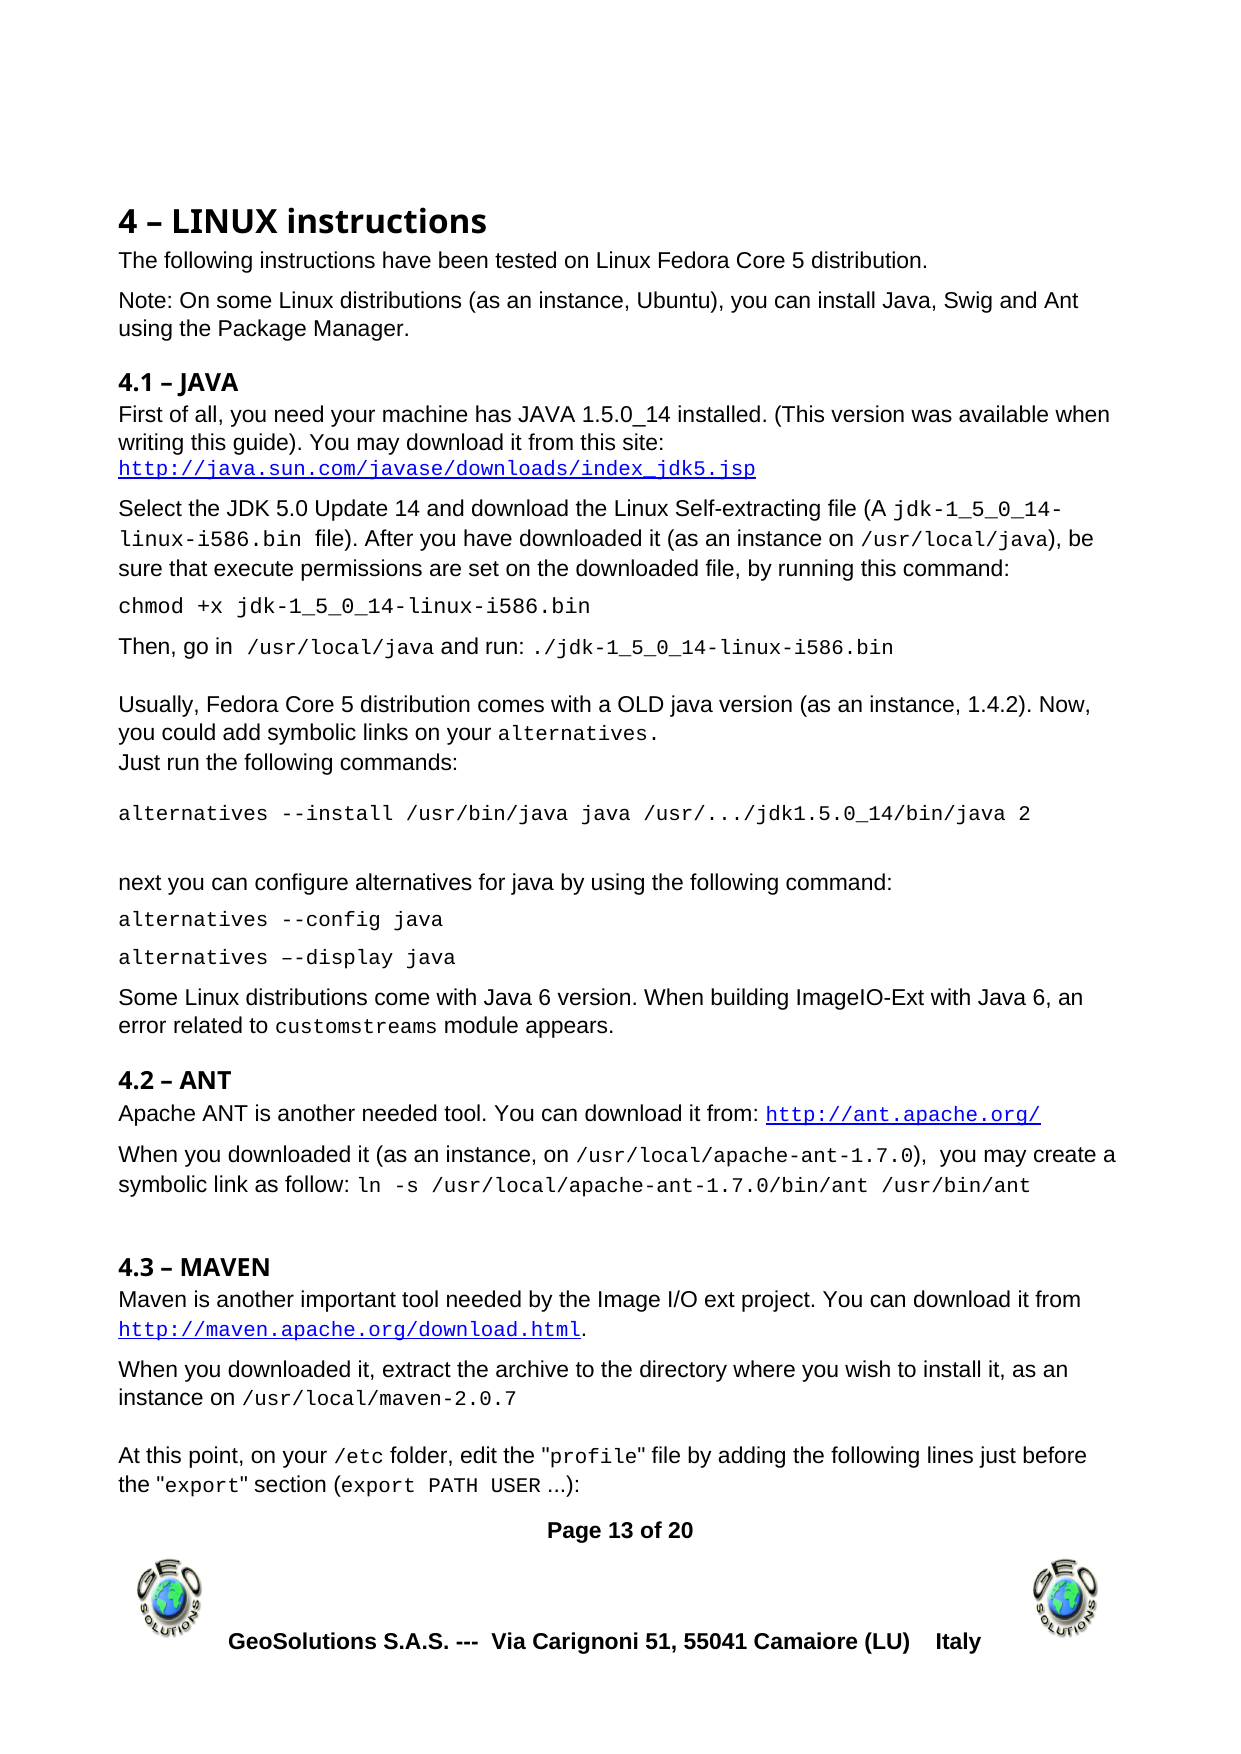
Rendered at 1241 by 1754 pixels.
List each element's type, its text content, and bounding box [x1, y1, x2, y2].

text The following instructions have been tested on Linux Fedora Core 5 distribution. [118, 247, 1122, 273]
subtitle 4.2 – ANT [118, 1063, 1122, 1097]
text When you downloaded it, extract the archive to the directory where you wish to install it, as an instance on /usr/local/maven-2.0.7 At this point, on your /etc folder, edit the "profile" file by adding the following lines just before the "export" section (export PATH USER ...): [118, 1357, 1122, 1499]
text next you can configure alternatives for java by using the following command: [118, 869, 1122, 895]
subtitle 4.3 – MAVEN [118, 1250, 1122, 1284]
text First of all, you need your machine has JAVA 1.5.0_14 installed. (This version was available when writing this guide). You may download it from this site: http://java.sun.com/javase/downloads/index_jdk5.jsp [118, 402, 1122, 482]
picture [1030, 1552, 1101, 1641]
text Apache ANT is another needed tool. You can download it from: http://ant.apache.org/ [118, 1100, 1122, 1127]
text alternatives –-display java [118, 947, 1122, 970]
text Some Linux distributions come with Java 6 version. When building ImageIO-Ext with Java 6, an error related to customstreams module appears. [118, 984, 1122, 1039]
text Note: On some Linux distributions (as an instance, Ubuntu), you can install Java, Swig and Ant using the Package Manager. [118, 287, 1122, 341]
subtitle 4 – LINUX instructions [118, 198, 1122, 243]
subtitle 4.1 – JAVA [118, 364, 1122, 398]
text Maven is another important tool needed by the Image I/O ext project. You can download it from http://maven.apache.org/download.html. [118, 1287, 1122, 1342]
picture [134, 1552, 205, 1641]
text Then, go in /usr/local/java and run: ./jdk-1_5_0_14-linux-i586.bin Usually, Fedora Core 5 distribution comes with a OLD java version (as an instance, 1.4.2). Now, you could add symbolic links on your alternatives. Just run the following commands: alternatives --install /usr/bin/java java /usr/.../jdk1.5.0_14/bin/java 2 [118, 634, 1122, 855]
text Select the JDK 5.0 Update 14 and download the Linux Self-extracting file (A jdk-1_5_0_14-linux-i586.bin file). After you have downloaded it (as an instance on /usr/local/java), be sure that execute permissions are set on the downloaded file, by running this command: [118, 496, 1122, 581]
text When you downloaded it (as an instance, on /usr/local/apache-ant-1.7.0), you may create a symbolic link as follow: ln -s /usr/local/apache-ant-1.7.0/bin/ant /usr/bin/ant [118, 1142, 1122, 1226]
text alternatives --config java [118, 909, 1122, 933]
text chmod +x jdk-1_5_0_14-linux-i586.bin [118, 595, 1122, 620]
